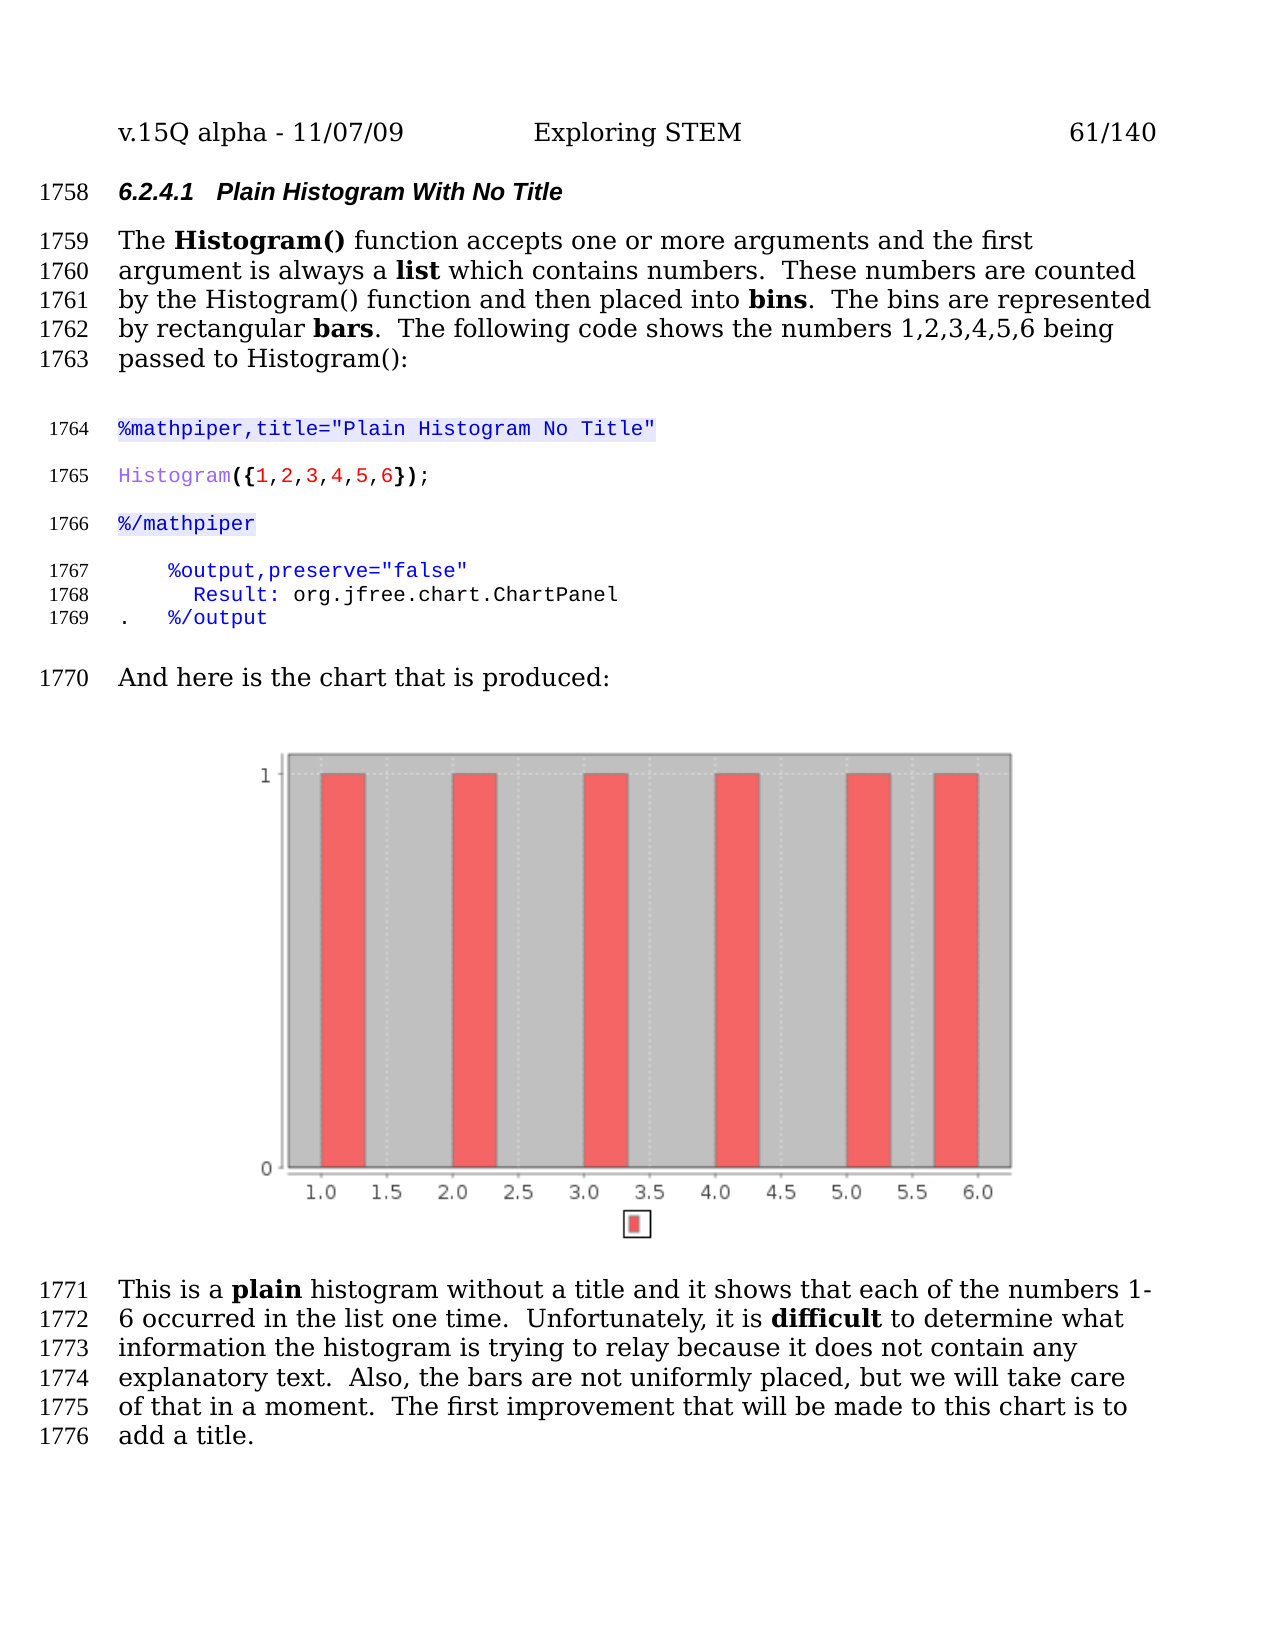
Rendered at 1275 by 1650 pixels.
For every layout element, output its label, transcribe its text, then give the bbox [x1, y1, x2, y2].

text The Histogram() function accepts one or more arguments and the first argument is always a list which contains numbers. These numbers are counted by the Histogram() function and then placed into bins. The bins are represented by rectangular bars. The following code shows the numbers 1,2,3,4,5,6 being passed to Histogram(): [118, 226, 1157, 373]
picture [245, 743, 1030, 1240]
text Histogram({1,2,3,4,5,6}); [118, 466, 1157, 489]
text And here is the chart that is produced: [118, 664, 1157, 693]
text This is a plain histogram without a title and it shows that each of the numbers 1-6 occurred in the list one time. Unfortunately, it is difficult to determine what information the histogram is trying to relay because it does not contain any explanatory text. Also, the bars are not uniformly placed, but we will take care of that in a moment. The first improvement that will be made to this chart is to add a title. [118, 1275, 1157, 1450]
text %output,preserve="false" [118, 560, 1157, 584]
text %/mathpiper [118, 513, 1157, 536]
text . %/output [118, 607, 1157, 631]
subtitle Plain Histogram With No Title [118, 177, 1157, 205]
text Result: org.jfree.chart.ChartPanel [118, 584, 1157, 607]
text %mathpiper,title="Plain Histogram No Title" [118, 418, 1157, 442]
